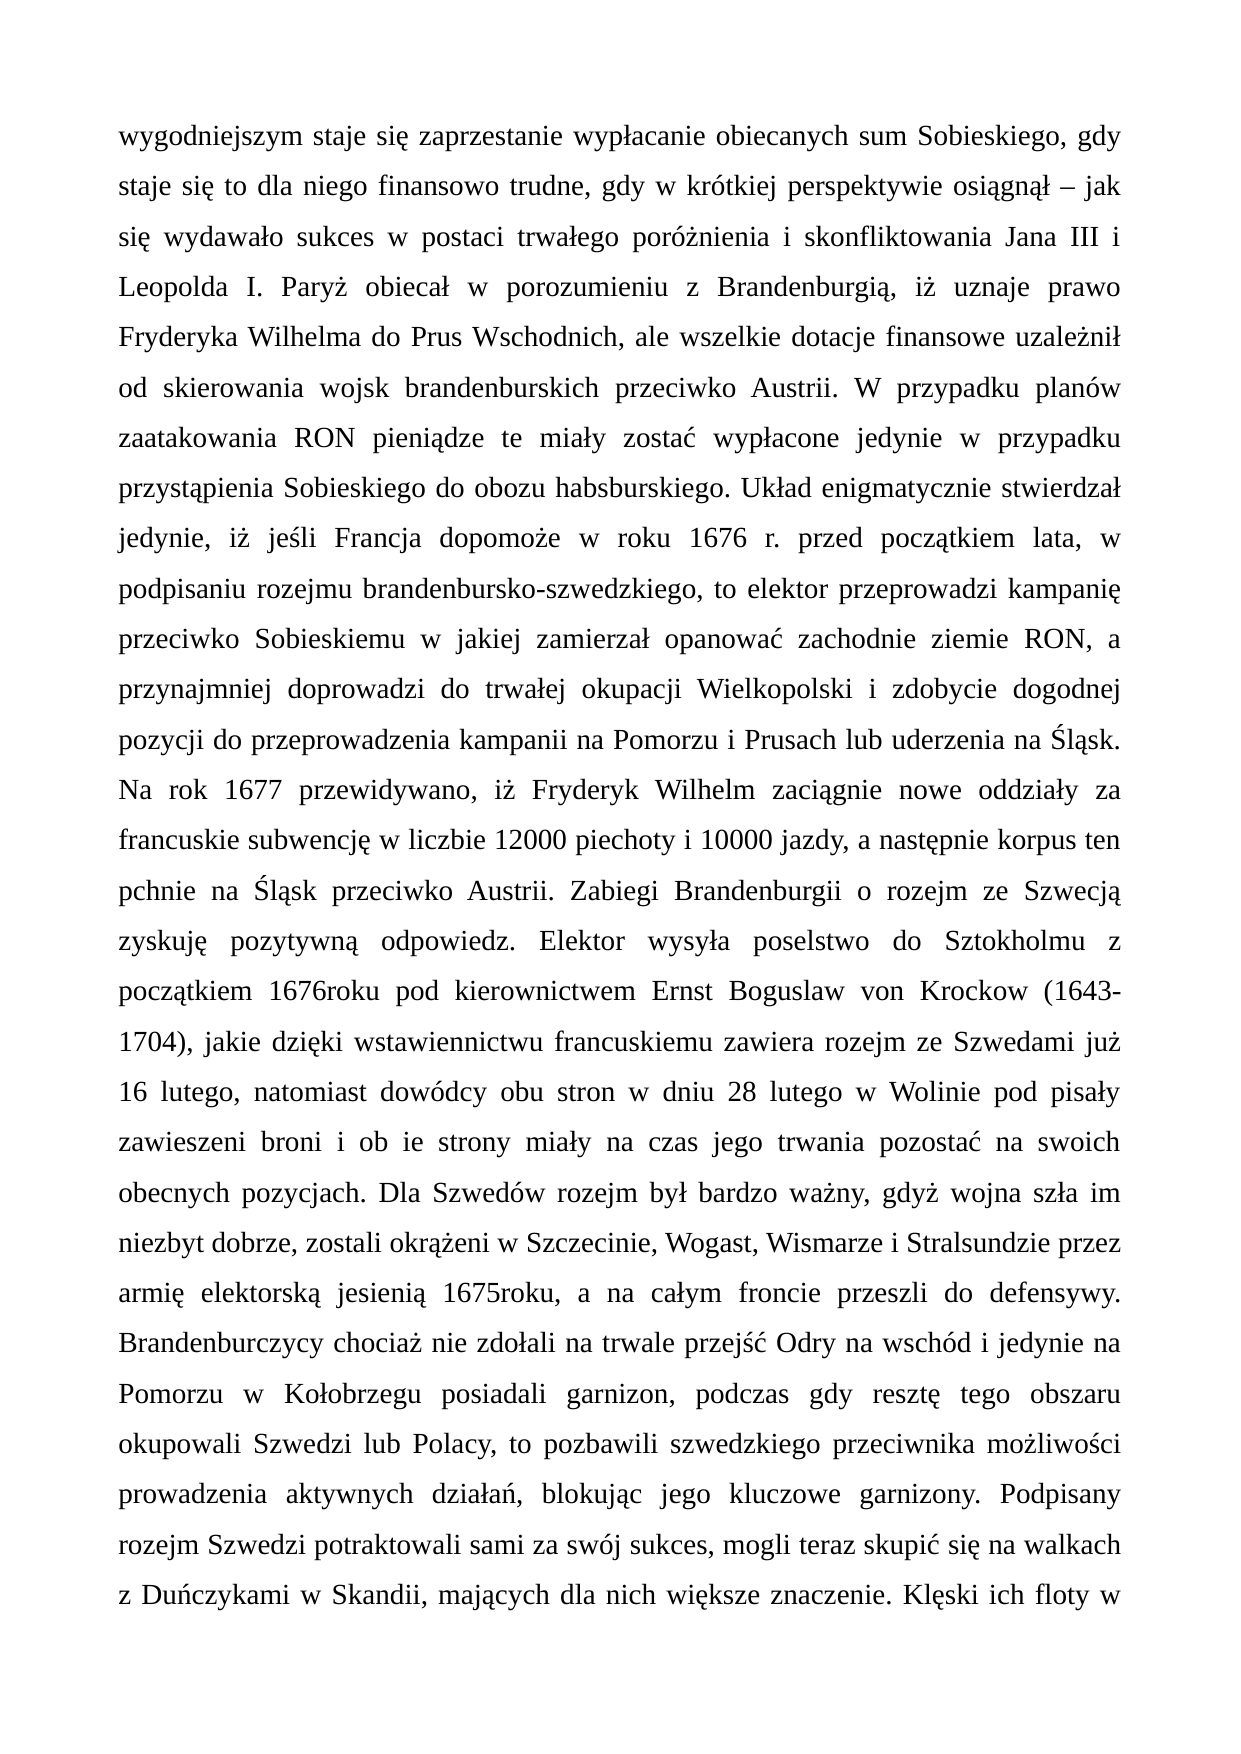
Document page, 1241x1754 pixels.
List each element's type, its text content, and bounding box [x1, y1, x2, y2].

text wygodniejszym staje się zaprzestanie wypłacanie obiecanych sum Sobieskiego, gdy staje się to dla niego finansowo trudne, gdy w krótkiej perspektywie osiągnął – jak się wydawało sukces w postaci trwałego poróżnienia i skonfliktowania Jana III i Leopolda I. Paryż obiecał w porozumieniu z Brandenburgią, iż uznaje prawo Fryderyka Wilhelma do Prus Wschodnich, ale wszelkie dotacje finansowe uzależnił od skierowania wojsk brandenburskich przeciwko Austrii. W przypadku planów zaatakowania RON pieniądze te miały zostać wypłacone jedynie w przypadku przystąpienia Sobieskiego do obozu habsburskiego. Układ enigmatycznie stwierdzał jedynie, iż jeśli Francja dopomoże w roku 1676 r. przed początkiem lata, w podpisaniu rozejmu brandenbursko-szwedzkiego, to elektor przeprowadzi kampanię przeciwko Sobieskiemu w jakiej zamierzał opanować zachodnie ziemie RON, a przynajmniej doprowadzi do trwałej okupacji Wielkopolski i zdobycie dogodnej pozycji do przeprowadzenia kampanii na Pomorzu i Prusach lub uderzenia na Śląsk. Na rok 1677 przewidywano, iż Fryderyk Wilhelm zaciągnie nowe oddziały za francuskie subwencję w liczbie 12000 piechoty i 10000 jazdy, a następnie korpus ten pchnie na Śląsk przeciwko Austrii. Zabiegi Brandenburgii o rozejm ze Szwecją zyskuję pozytywną odpowiedz. Elektor wysyła poselstwo do Sztokholmu z początkiem 1676roku pod kierownictwem Ernst Boguslaw von Krockow (1643-1704), jakie dzięki wstawiennictwu francuskiemu zawiera rozejm ze Szwedami już 16 lutego, natomiast dowódcy obu stron w dniu 28 lutego w Wolinie pod pisały zawieszeni broni i ob ie strony miały na czas jego trwania pozostać na swoich obecnych pozycjach. Dla Szwedów rozejm był bardzo ważny, gdyż wojna szła im niezbyt dobrze, zostali okrążeni w Szczecinie, Wogast, Wismarze i Stralsundzie przez armię elektorską jesienią 1675roku, a na całym froncie przeszli do defensywy. Brandenburczycy chociaż nie zdołali na trwale przejść Odry na wschód i jedynie na Pomorzu w Kołobrzegu posiadali garnizon, podczas gdy resztę tego obszaru okupowali Szwedzi lub Polacy, to pozbawili szwedzkiego przeciwnika możliwości prowadzenia aktywnych działań, blokując jego kluczowe garnizony. Podpisany rozejm Szwedzi potraktowali sami za swój sukces, mogli teraz skupić się na walkach z Duńczykami w Skandii, mających dla nich większe znaczenie. Klęski ich floty w [118, 118, 1122, 1611]
